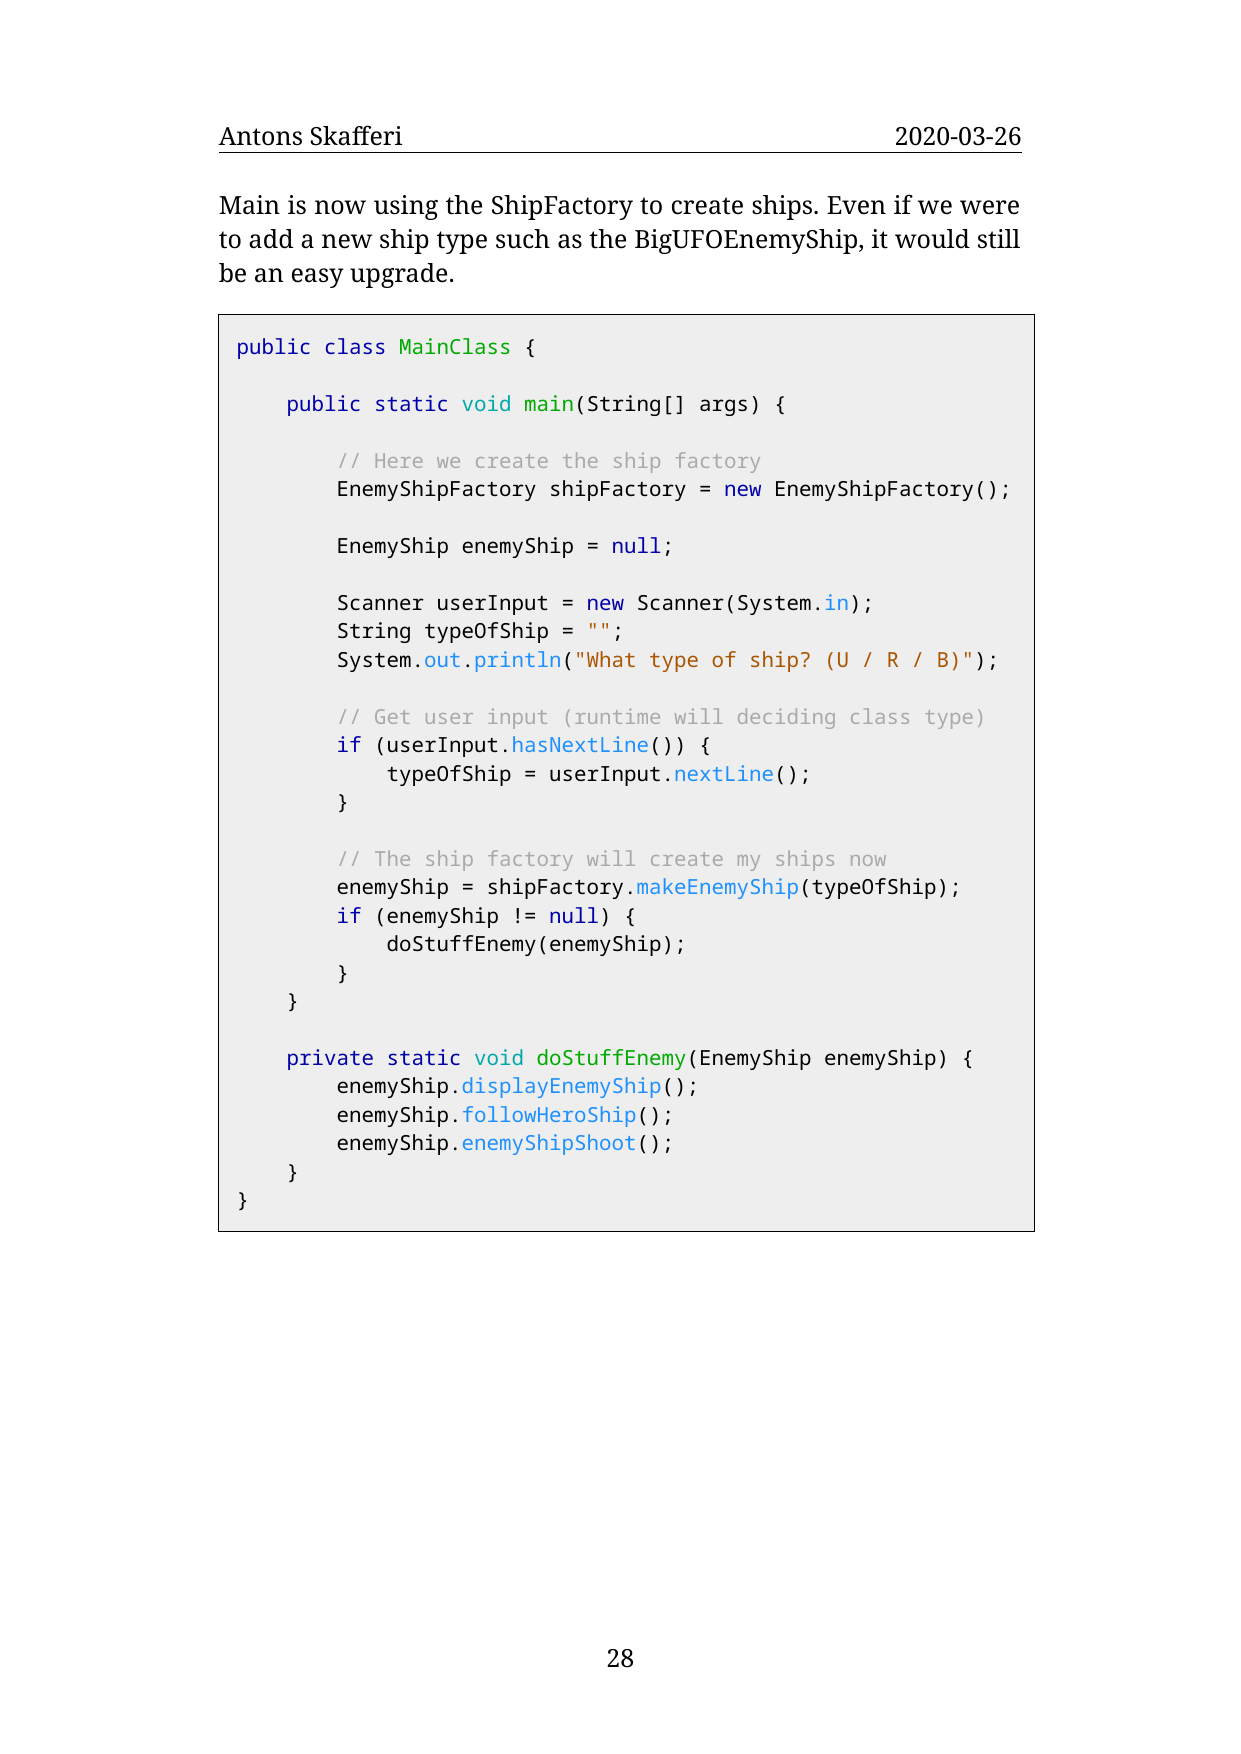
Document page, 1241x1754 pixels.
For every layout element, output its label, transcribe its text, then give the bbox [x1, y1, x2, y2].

text Main is now using the ShipFactory to create ships. Even if we were to add a new ship type such as the BigUFOEnemyShip, it would still be an easy upgrade. [218, 188, 1022, 290]
